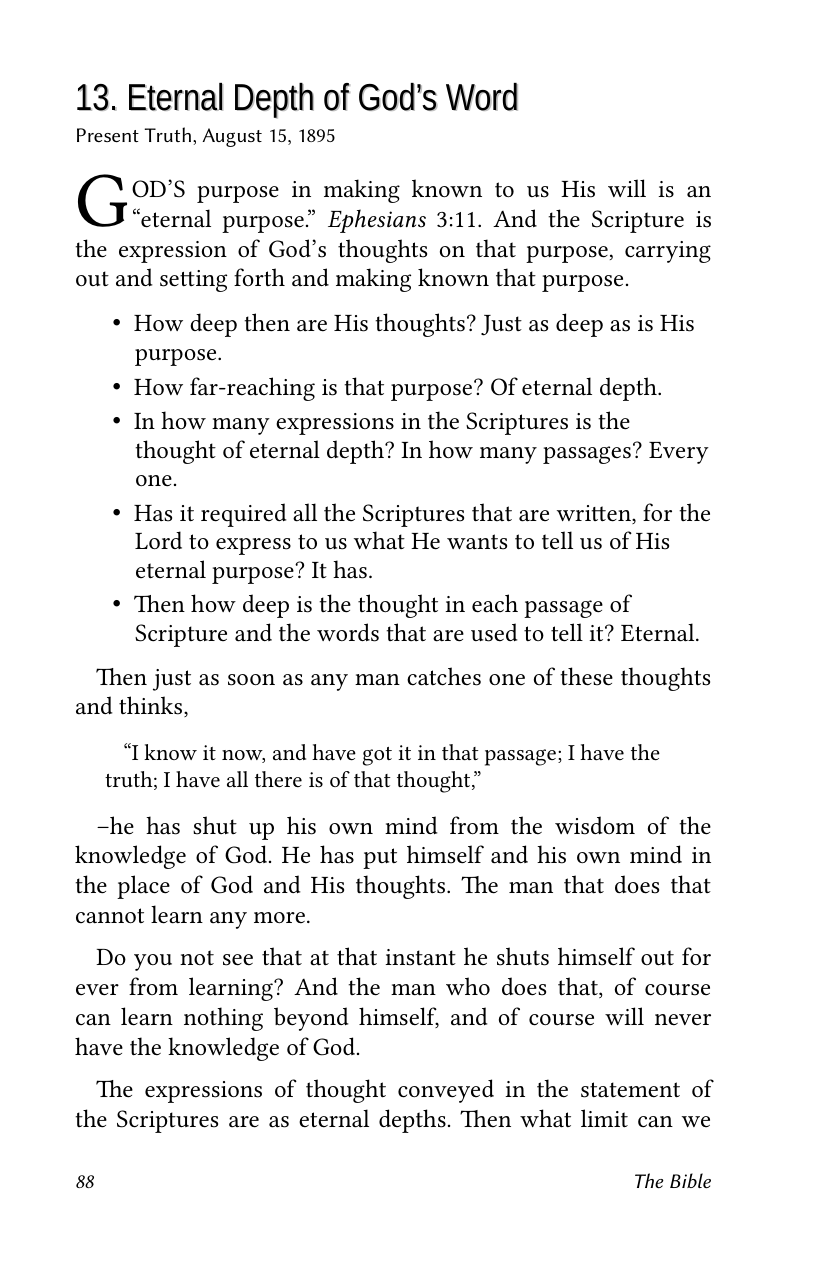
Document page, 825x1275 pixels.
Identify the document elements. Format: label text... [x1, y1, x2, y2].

title Eternal Depth of God’s Word [75, 75, 712, 118]
text The expressions of thought conveyed in the statement of the Scriptures are as eternal depths. Then what limit can we [75, 1075, 712, 1133]
text Present Truth, August 15, 1895 [75, 124, 712, 148]
text Then just as soon as any man catches one of these thoughts and thinks, [75, 662, 712, 721]
list In how many expressions in the Scriptures is the thought of eternal depth? In how many passages? Every one. [112, 407, 712, 493]
list How far-reaching is that purpose? Of eternal depth. [112, 372, 712, 401]
text Do you not see that at that instant he shuts himself out for ever from learning? And the man who does that, of course can learn nothing beyond himself, and of course will never have the knowledge of God. [75, 943, 712, 1062]
list Has it required all the Scriptures that are written, for the Lord to express to us what He wants to tell us of His eternal purpose? It has. [112, 499, 712, 584]
list Then how deep is the thought in each passage of Scripture and the words that are used to tell it? Eternal. [112, 590, 712, 647]
text “I know it now, and have got it in that passage; I have the truth; I have all there is of that thought,” [105, 740, 682, 793]
text –he has shut up his own mind from the wisdom of the knowledge of God. He has put himself and his own mind in the place of God and His thoughts. The man that does that cannot learn any more. [75, 812, 712, 930]
list How deep then are His thoughts? Just as deep as is His purpose. [112, 309, 712, 366]
text GOD’S purpose in making known to us His will is an “eternal purpose.” Ephesians 3:11. And the Scripture is the expression of God’s thoughts on that purpose, carrying out and setting forth and making known that purpose. [75, 175, 712, 293]
